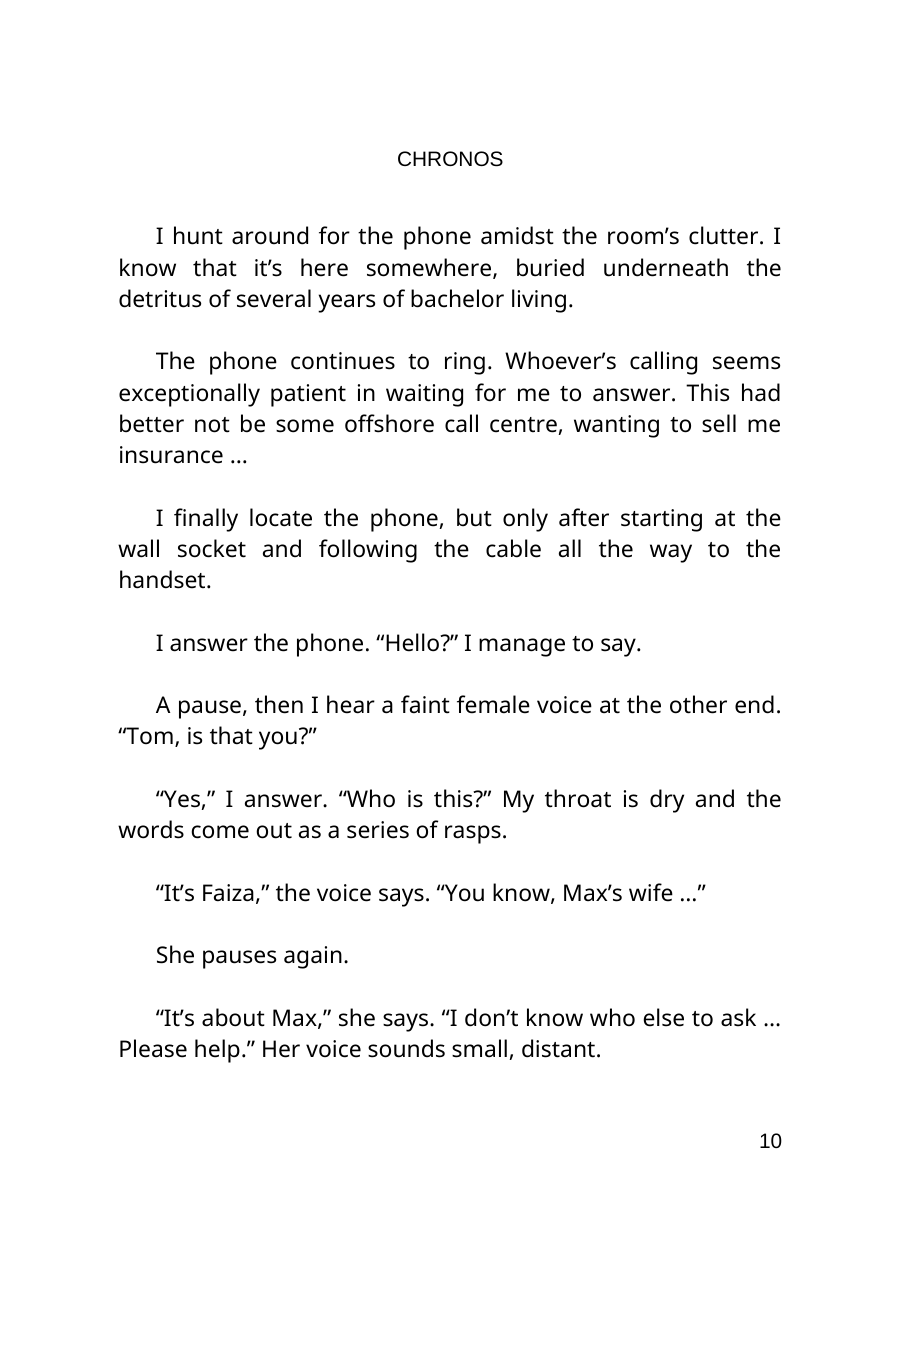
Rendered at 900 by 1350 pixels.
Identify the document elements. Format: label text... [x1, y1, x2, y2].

text I finally locate the phone, but only after starting at the wall socket and following the cable all the way to the handset. [118, 501, 782, 595]
text I answer the phone. “Hello?” I manage to say. [118, 626, 782, 658]
text She pauses again. [118, 939, 782, 970]
text “Yes,” I answer. “Who is this?” My throat is dry and the words come out as a series of rasps. [118, 783, 782, 845]
text “It’s about Max,” she says. “I don’t know who else to ask … Please help.” Her voice sounds small, distant. [118, 1001, 782, 1064]
text “It’s Faiza,” the voice says. “You know, Max’s wife …” [118, 876, 782, 908]
text I hunt around for the phone amidst the room’s clutter. I know that it’s here somewhere, buried underneath the detritus of several years of bachelor living. [118, 220, 782, 314]
text The phone continues to ring. Whoever’s calling seems exceptionally patient in waiting for me to answer. This had better not be some offshore call centre, wanting to sell me insurance … [118, 345, 782, 470]
text A pause, then I hear a faint female voice at the other end. “Tom, is that you?” [118, 689, 782, 751]
